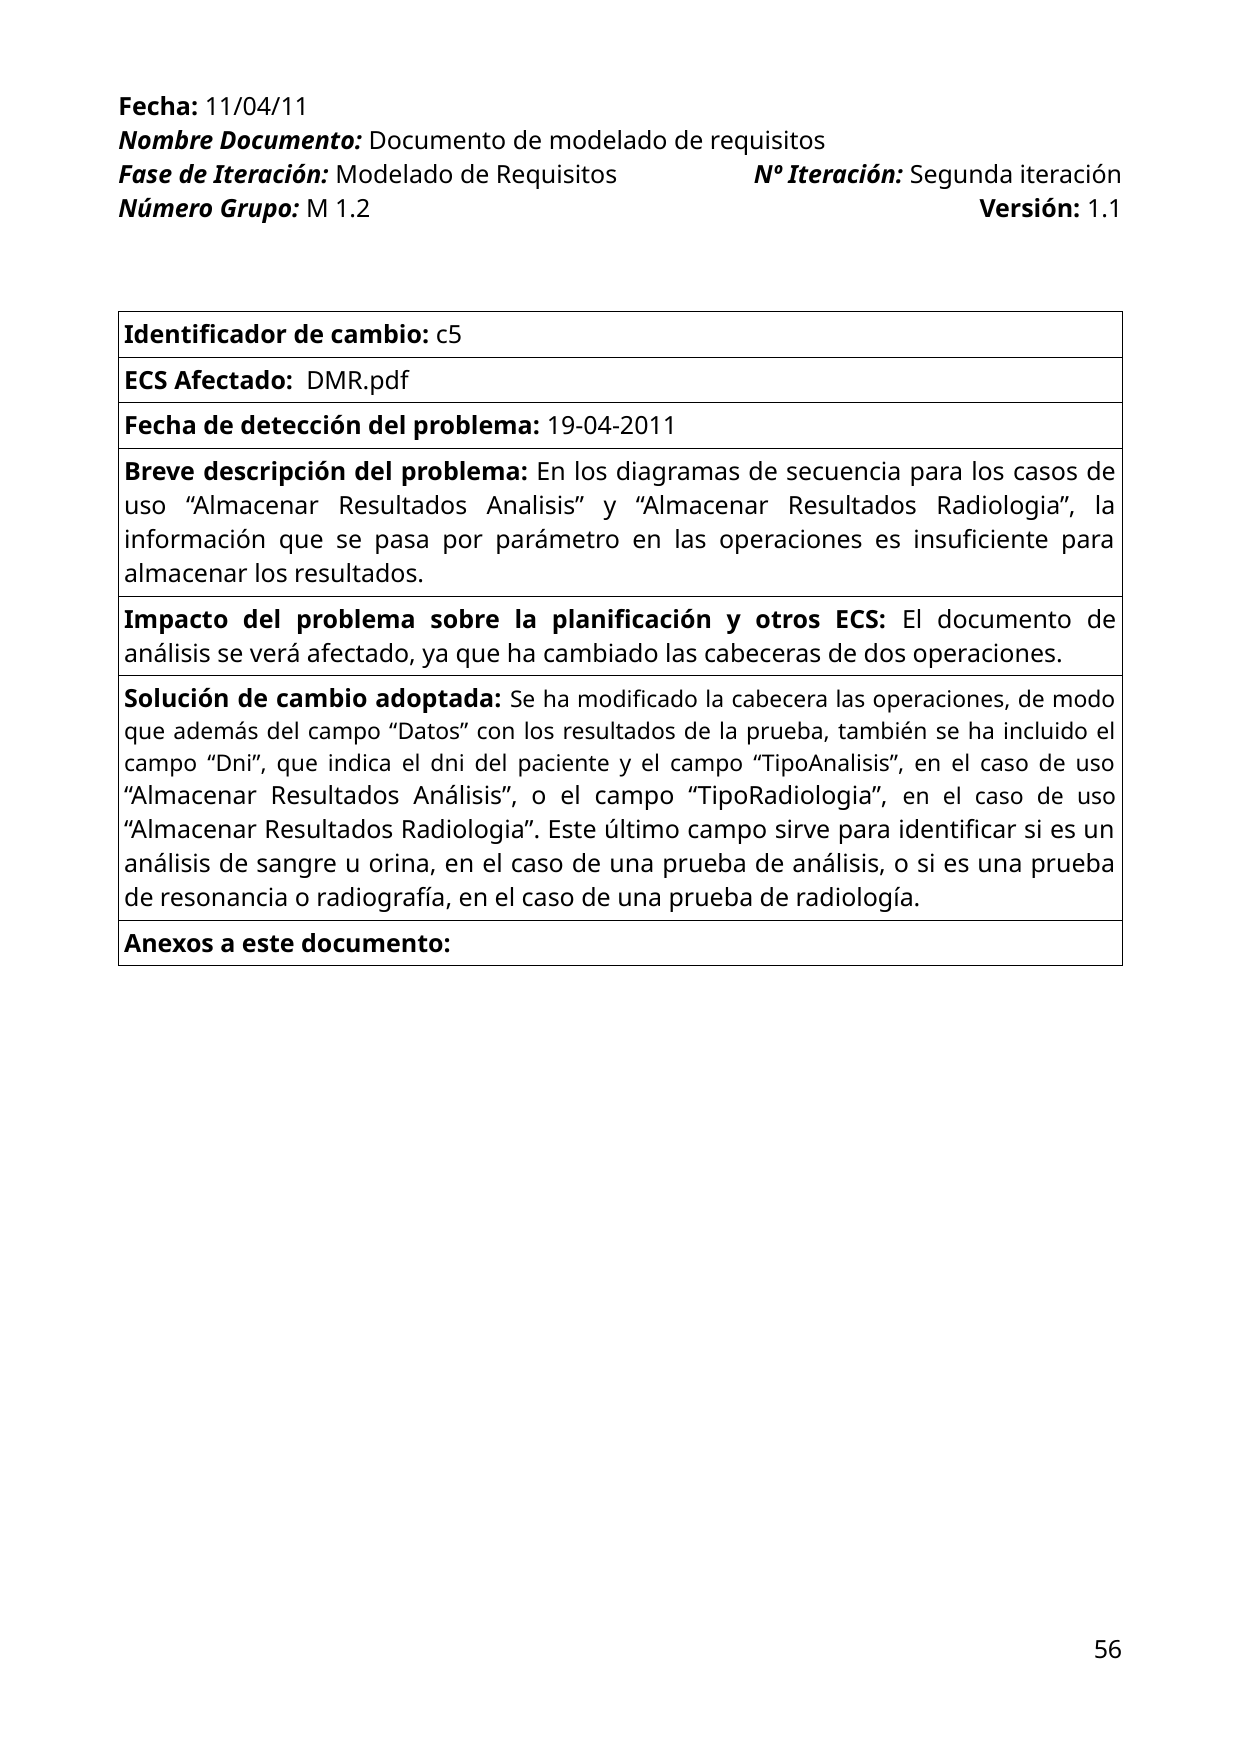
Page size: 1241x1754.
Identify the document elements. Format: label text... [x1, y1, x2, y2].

table_cell ECS Afectado: DMR.pdf [119, 358, 1122, 402]
table_cell Anexos a este documento: [119, 921, 1122, 965]
table_cell Fecha de detección del problema: 19-04-2011 [119, 403, 1122, 448]
table_cell Solución de cambio adoptada: Se ha modificado la cabecera las operaciones, de modo que además del campo “Datos” con los resultados de la prueba, también se ha incluido el campo “Dni”, que indica el dni del paciente y el campo “TipoAnalisis”, en el caso de uso “Almacenar Resultados Análisis”, o el campo “TipoRadiologia”, en el caso de uso “Almacenar Resultados Radiologia”. Este último campo sirve para identificar si es un análisis de sangre u orina, en el caso de una prueba de análisis, o si es una prueba de resonancia o radiografía, en el caso de una prueba de radiología. [119, 676, 1122, 920]
table_header Identificador de cambio: c5 [119, 312, 1122, 357]
table_cell Impacto del problema sobre la planificación y otros ECS: El documento de análisis se verá afectado, ya que ha cambiado las cabeceras de dos operaciones. [119, 597, 1122, 675]
table_cell Breve descripción del problema: En los diagramas de secuencia para los casos de uso “Almacenar Resultados Analisis” y “Almacenar Resultados Radiologia”, la información que se pasa por parámetro en las operaciones es insuficiente para almacenar los resultados. [119, 449, 1122, 596]
